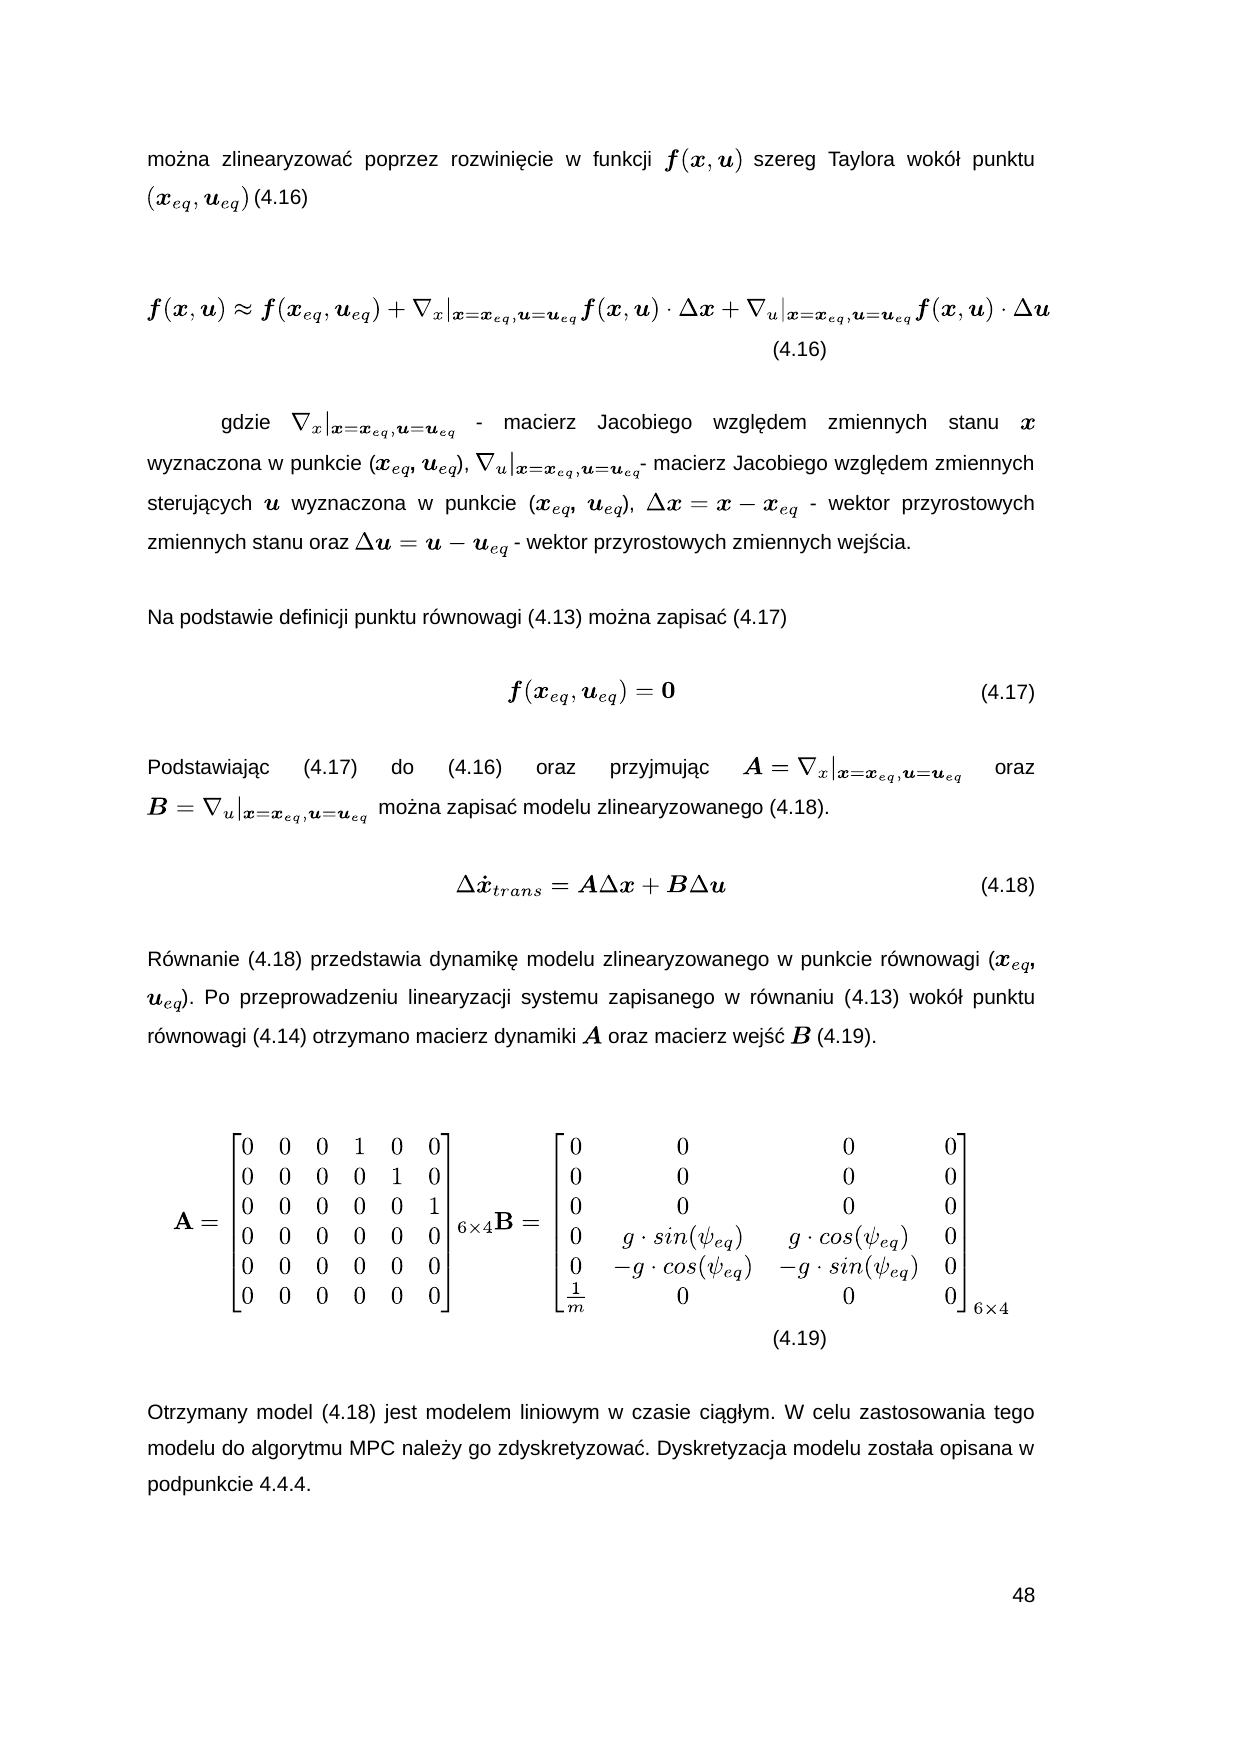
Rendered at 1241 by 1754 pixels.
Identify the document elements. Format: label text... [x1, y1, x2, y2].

text Równanie (4.18) przedstawia dynamikę modelu zlinearyzowanego w punkcie równowagi (, ). Po przeprowadzeniu linearyzacji systemu zapisanego w równaniu (4.13) wokół punktu równowagi (4.14) otrzymano macierz dynamiki oraz macierz wejść (4.19). [147, 946, 1035, 1048]
text (4.18) [147, 873, 1035, 897]
text Na podstawie definicji punktu równowagi (4.13) można zapisać (4.17) [147, 605, 1035, 629]
text (4.16) [147, 324, 1035, 361]
text gdzie - macierz Jacobiego względem zmiennych stanu wyznaczona w punkcie (, ), - macierz Jacobiego względem zmiennych sterujących wyznaczona w punkcie (, ), - wektor przyrostowych zmiennych stanu oraz - wektor przyrostowych zmiennych wejścia. [147, 410, 1035, 557]
text Otrzymany model (4.18) jest modelem liniowym w czasie ciągłym. W celu zastosowania tego modelu do algorytmu MPC należy go zdyskretyzować. Dyskretyzacja modelu została opisana w podpunkcie 4.4.4. [147, 1399, 1035, 1495]
text [147, 261, 1035, 298]
text (4.19) [147, 1097, 1035, 1350]
text Podstawiając (4.17) do (4.16) oraz przyjmując oraz można zapisać modelu zlinearyzowanego (4.18). [147, 754, 1035, 823]
text (4.17) [147, 678, 1035, 705]
text można zlinearyzować poprzez rozwinięcie w funkcji szereg Taylora wokół punktu (4.16) [147, 147, 1035, 212]
